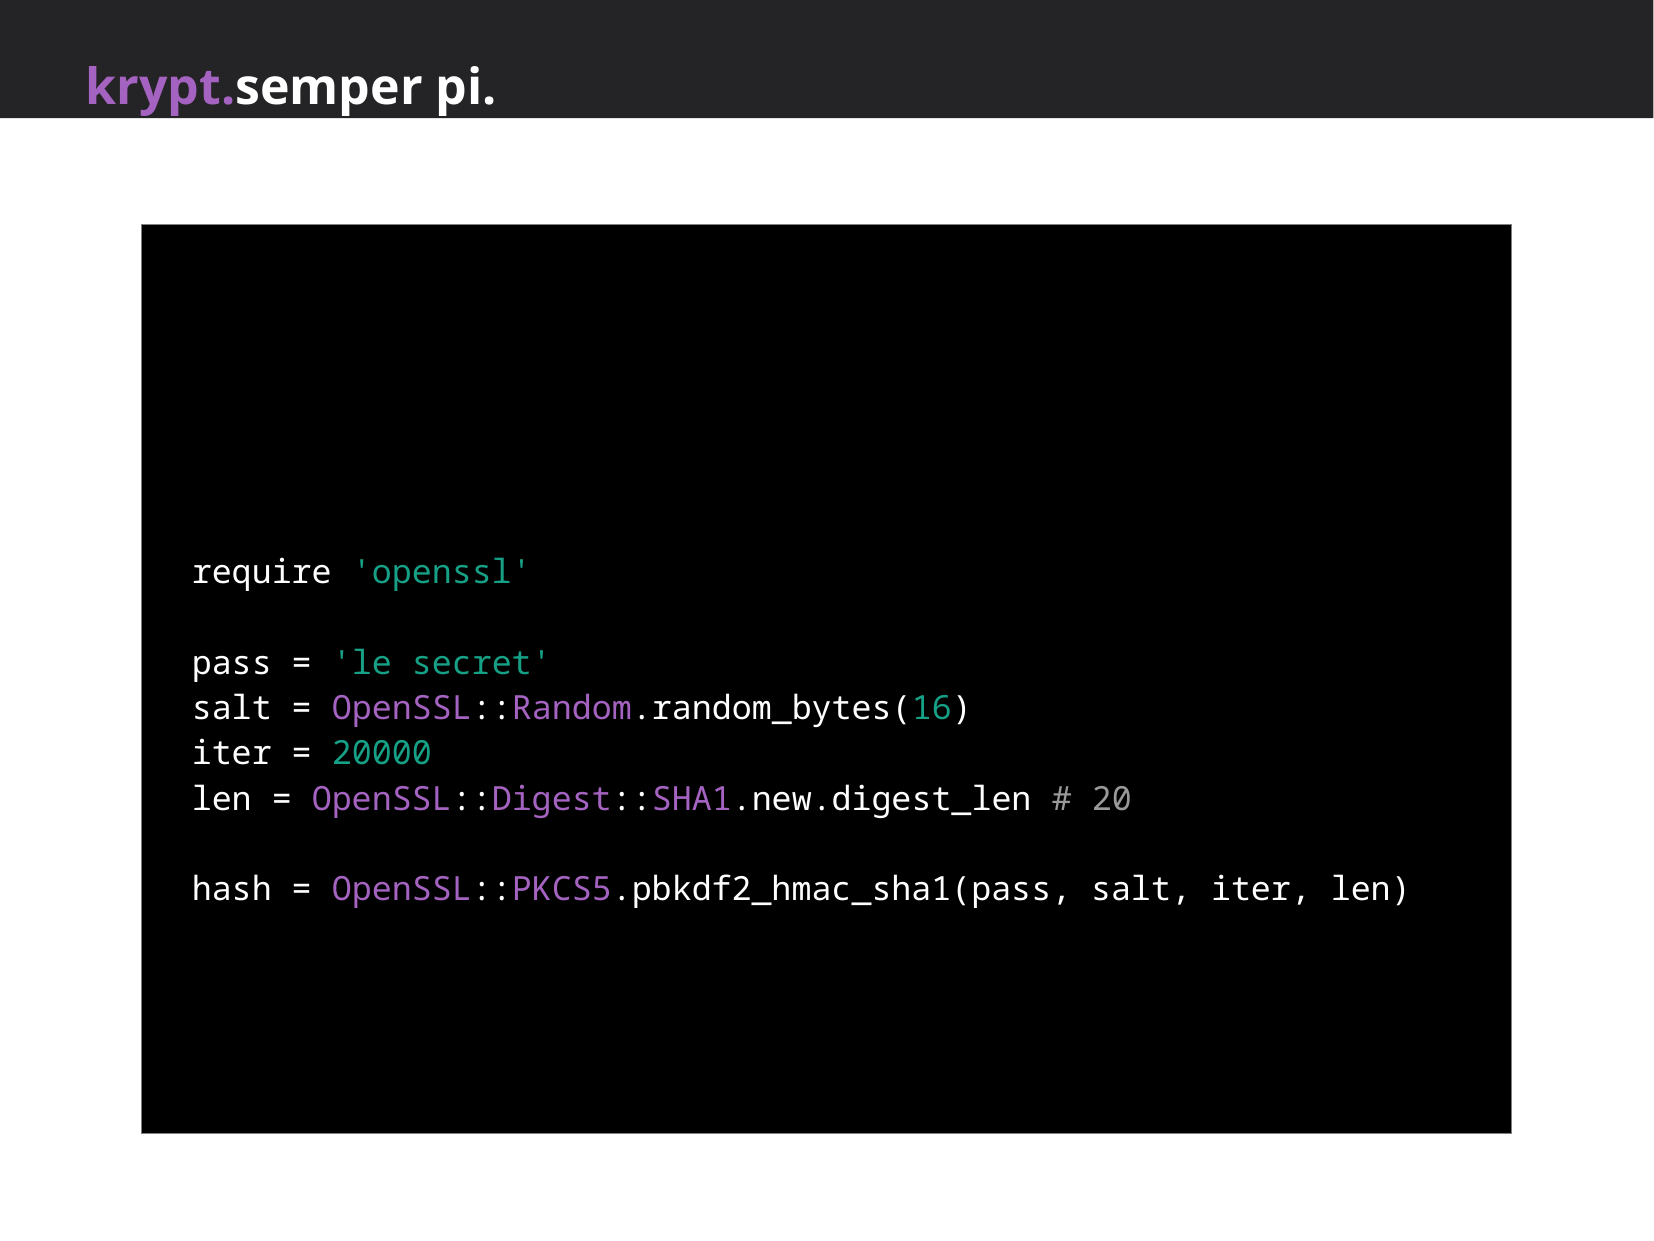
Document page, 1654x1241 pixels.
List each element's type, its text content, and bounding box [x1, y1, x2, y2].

text_box krypt.semper pi. [70, 43, 544, 119]
text_box [141, 224, 1512, 1134]
text_box [0, 0, 1654, 119]
text_box require 'openssl' pass = 'le secret' salt = OpenSSL::Random.random_bytes(16) iter = 20000 len = OpenSSL::Digest::SHA1.new.digest_len # 20 hash = OpenSSL::PKCS5.pbkdf2_hmac_sha1(pass, salt, iter, len) [177, 224, 1512, 856]
